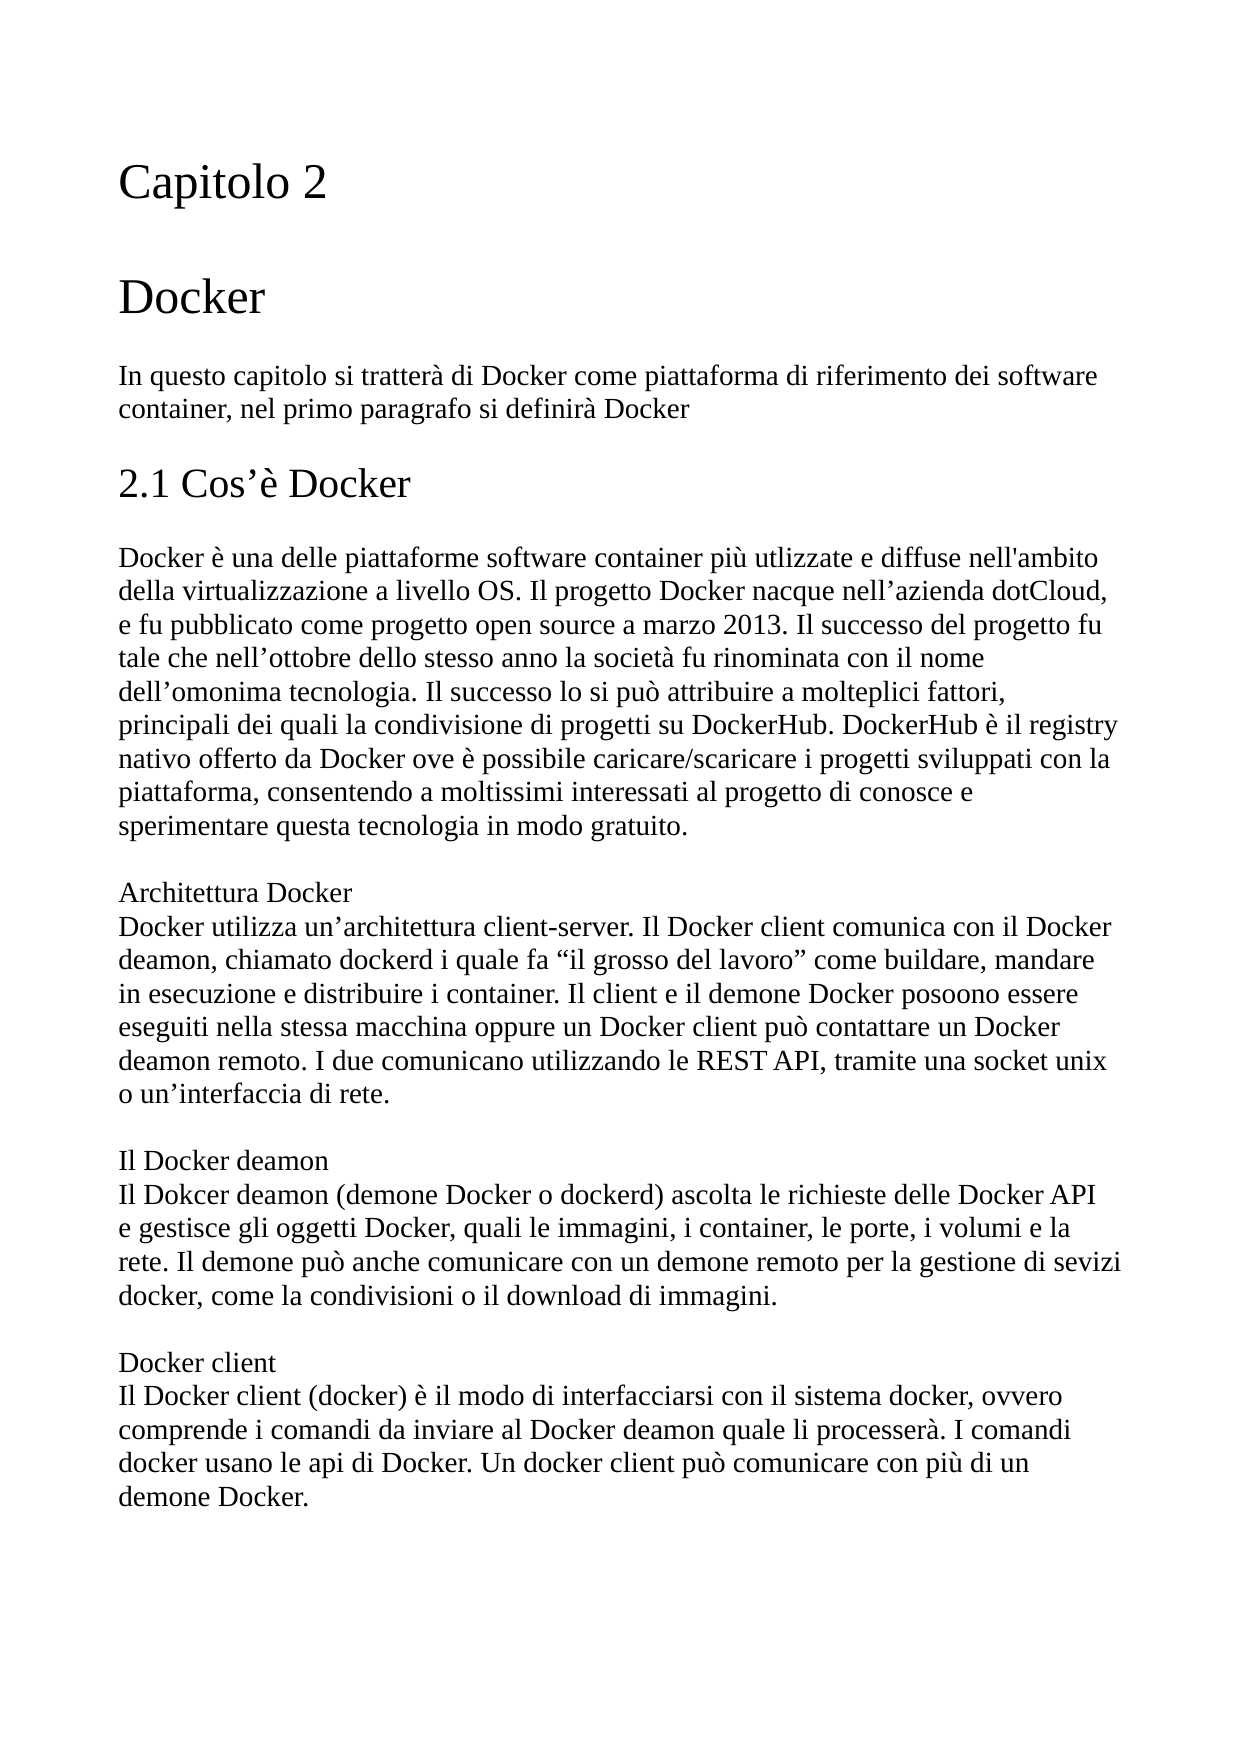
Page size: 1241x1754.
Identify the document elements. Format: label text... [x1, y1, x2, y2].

text Il Dokcer deamon (demone Docker o dockerd) ascolta le richieste delle Docker API [118, 1177, 1122, 1211]
text Il Docker client (docker) è il modo di interfacciarsi con il sistema docker, ovvero comprende i comandi da inviare al Docker deamon quale li processerà. I comandi docker usano le api di Docker. Un docker client può comunicare con più di un demone Docker. [118, 1378, 1122, 1512]
text In questo capitolo si tratterà di Docker come piattaforma di riferimento dei software container, nel primo paragrafo si definirà Docker [118, 358, 1122, 425]
text Capitolo 2 [118, 152, 1122, 209]
text Docker è una delle piattaforme software container più utlizzate e diffuse nell'ambito della virtualizzazione a livello OS. Il progetto Docker nacque nell’azienda dotCloud, e fu pubblicato come progetto open source a marzo 2013. Il successo del progetto fu tale che nell’ottobre dello stesso anno la società fu rinominata con il nome dell’omonima tecnologia. Il successo lo si può attribuire a molteplici fattori, principali dei quali la condivisione di progetti su DockerHub. DockerHub è il registry nativo offerto da Docker ove è possibile caricare/scaricare i progetti sviluppati con la piattaforma, consentendo a moltissimi interessati al progetto di conosce e sperimentare questa tecnologia in modo gratuito. [118, 540, 1122, 842]
text Architettura Docker [118, 875, 1122, 909]
text Docker utilizza un’architettura client-server. Il Docker client comunica con il Docker deamon, chiamato dockerd i quale fa “il grosso del lavoro” come buildare, mandare in esecuzione e distribuire i container. Il client e il demone Docker posoono essere eseguiti nella stessa macchina oppure un Docker client può contattare un Docker deamon remoto. I due comunicano utilizzando le REST API, tramite una socket unix o un’interfaccia di rete. [118, 909, 1122, 1110]
text 2.1 Cos’è Docker [118, 458, 1122, 506]
text Docker [118, 267, 1122, 324]
text Il Docker deamon [118, 1143, 1122, 1177]
text e gestisce gli oggetti Docker, quali le immagini, i container, le porte, i volumi e la rete. Il demone può anche comunicare con un demone remoto per la gestione di sevizi docker, come la condivisioni o il download di immagini. [118, 1211, 1122, 1311]
text Docker client [118, 1345, 1122, 1378]
